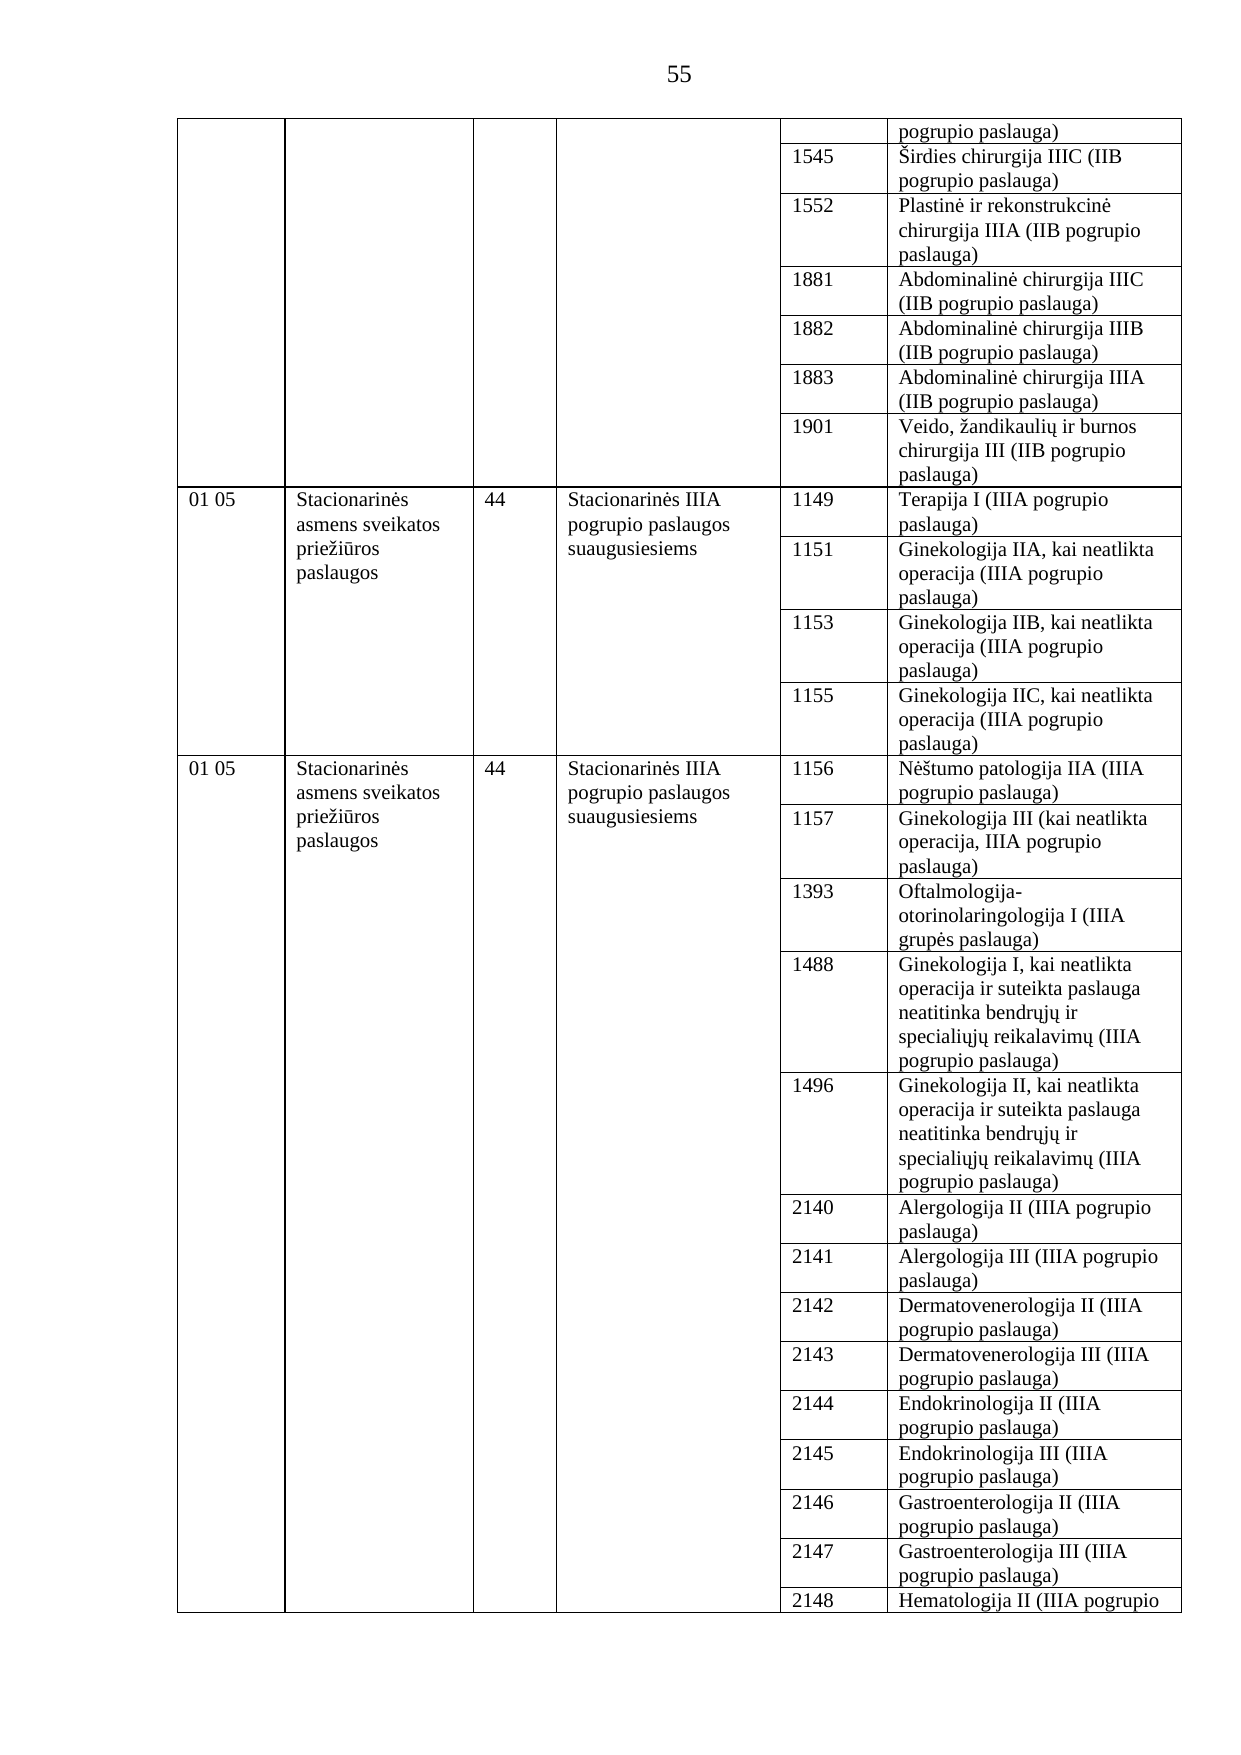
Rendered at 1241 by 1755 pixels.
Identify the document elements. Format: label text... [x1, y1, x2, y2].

table_cell Stacionarinės IIIA pogrupio paslaugos suaugusiesiems [557, 488, 780, 755]
table_cell 1393 [781, 879, 887, 951]
table_cell 1157 [781, 805, 887, 878]
table_cell Ginekologija III (kai neatlikta operacija, IIIA pogrupio paslauga) [888, 805, 1181, 878]
table_cell 44 [474, 488, 556, 755]
table_cell Veido, žandikaulių ir burnos chirurgija III (IIB pogrupio paslauga) [888, 414, 1181, 486]
table_cell Stacionarinės asmens sveikatos priežiūros paslaugos [286, 488, 473, 755]
table_cell Dermatovenerologija II (IIIA pogrupio paslauga) [888, 1293, 1181, 1341]
table_cell Hematologija II (IIIA pogrupio [888, 1588, 1181, 1612]
table_cell 1881 [781, 267, 887, 315]
table_cell 1149 [781, 488, 887, 536]
table_cell Gastroenterologija III (IIIA pogrupio paslauga) [888, 1539, 1181, 1587]
table_cell Oftalmologija-otorinolaringologija I (IIIA grupės paslauga) [888, 879, 1181, 951]
table_cell 1545 [781, 144, 887, 192]
table_cell 1883 [781, 365, 887, 413]
table_cell Stacionarinės asmens sveikatos priežiūros paslaugos [286, 756, 473, 1612]
table_cell Abdominalinė chirurgija IIIB (IIB pogrupio paslauga) [888, 316, 1181, 364]
table_cell [557, 119, 780, 486]
table_cell 1488 [781, 952, 887, 1072]
table_cell 2141 [781, 1244, 887, 1292]
table_cell Abdominalinė chirurgija IIIA (IIB pogrupio paslauga) [888, 365, 1181, 413]
table_cell 1882 [781, 316, 887, 364]
table_cell Ginekologija IIC, kai neatlikta operacija (IIIA pogrupio paslauga) [888, 683, 1181, 755]
table_cell Ginekologija I, kai neatlikta operacija ir suteikta paslauga neatitinka bendrųjų ir specialiųjų reikalavimų (IIIA pogrupio paslauga) [888, 952, 1181, 1072]
table_cell 1496 [781, 1073, 887, 1193]
table_cell 1156 [781, 756, 887, 804]
table_cell [474, 119, 556, 486]
table_cell 2144 [781, 1391, 887, 1439]
table_cell Alergologija II (IIIA pogrupio paslauga) [888, 1195, 1181, 1243]
table_cell [781, 119, 887, 143]
table_cell Ginekologija IIA, kai neatlikta operacija (IIIA pogrupio paslauga) [888, 537, 1181, 609]
table_cell Nėštumo patologija IIA (IIIA pogrupio paslauga) [888, 756, 1181, 804]
table_cell Širdies chirurgija IIIC (IIB pogrupio paslauga) [888, 144, 1181, 192]
table_cell Stacionarinės IIIA pogrupio paslaugos suaugusiesiems [557, 756, 780, 1612]
table_cell 1155 [781, 683, 887, 755]
table_cell Plastinė ir rekonstrukcinė chirurgija IIIA (IIB pogrupio paslauga) [888, 194, 1181, 266]
table_cell 2148 [781, 1588, 887, 1612]
table_cell pogrupio paslauga) [888, 119, 1181, 143]
table_cell 2145 [781, 1440, 887, 1488]
table_cell 1153 [781, 610, 887, 682]
table_cell [286, 119, 473, 486]
table_cell [178, 119, 284, 486]
table_cell 44 [474, 756, 556, 1612]
table_cell 1151 [781, 537, 887, 609]
table_cell Ginekologija II, kai neatlikta operacija ir suteikta paslauga neatitinka bendrųjų ir specialiųjų reikalavimų (IIIA pogrupio paslauga) [888, 1073, 1181, 1193]
table_cell Endokrinologija III (IIIA pogrupio paslauga) [888, 1440, 1181, 1488]
table_cell Ginekologija IIB, kai neatlikta operacija (IIIA pogrupio paslauga) [888, 610, 1181, 682]
table_cell 2142 [781, 1293, 887, 1341]
table_cell 01 05 [178, 488, 284, 755]
table_cell 2140 [781, 1195, 887, 1243]
table_cell 1901 [781, 414, 887, 486]
table_cell Terapija I (IIIA pogrupio paslauga) [888, 488, 1181, 536]
table_cell Dermatovenerologija III (IIIA pogrupio paslauga) [888, 1342, 1181, 1390]
table_cell Endokrinologija II (IIIA pogrupio paslauga) [888, 1391, 1181, 1439]
table_cell Alergologija III (IIIA pogrupio paslauga) [888, 1244, 1181, 1292]
table_cell 2143 [781, 1342, 887, 1390]
table_cell 2147 [781, 1539, 887, 1587]
table_cell Abdominalinė chirurgija IIIC (IIB pogrupio paslauga) [888, 267, 1181, 315]
table_cell Gastroenterologija II (IIIA pogrupio paslauga) [888, 1490, 1181, 1538]
table_cell 1552 [781, 194, 887, 266]
table_cell 01 05 [178, 756, 284, 1612]
table_cell 2146 [781, 1490, 887, 1538]
